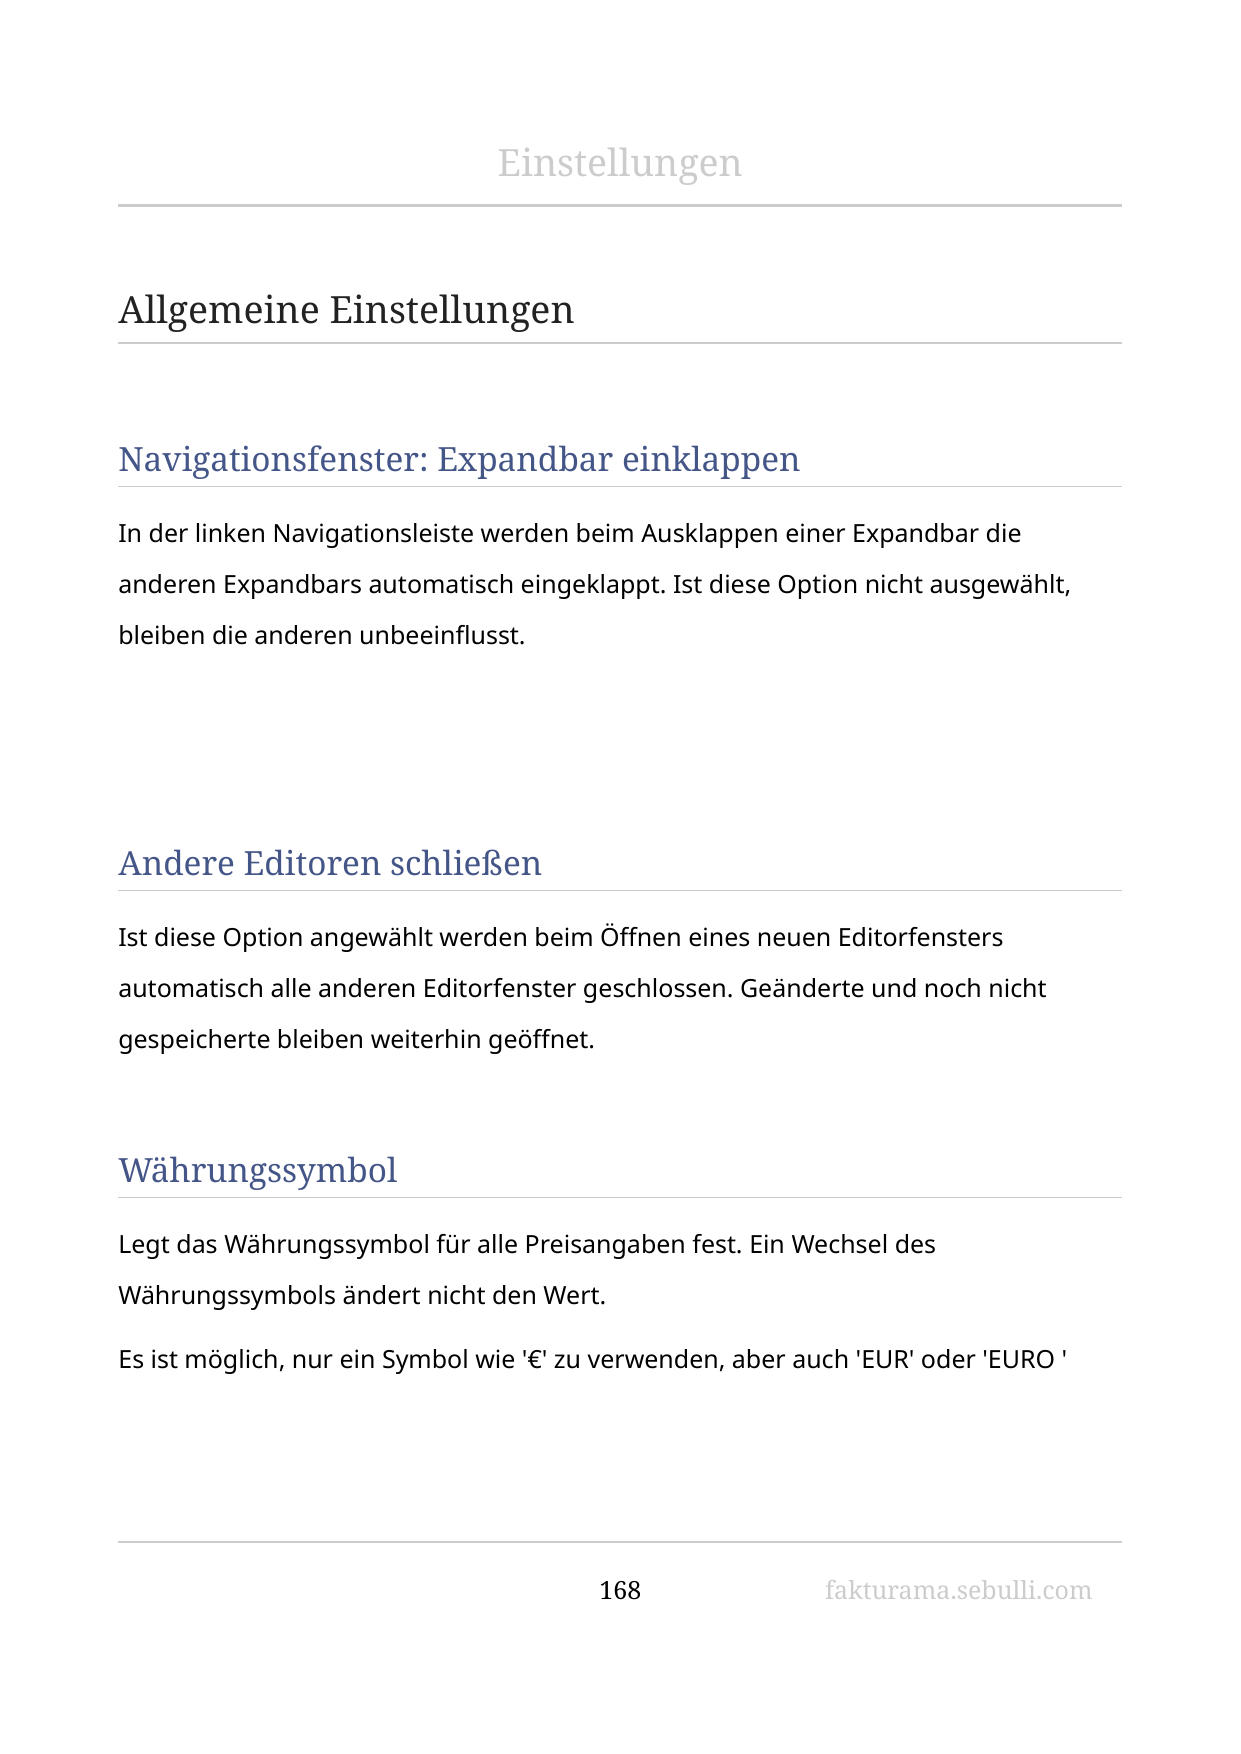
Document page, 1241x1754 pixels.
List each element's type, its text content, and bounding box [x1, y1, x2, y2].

subtitle Andere Editoren schließen [118, 839, 1122, 890]
text Es ist möglich, nur ein Symbol wie '€' zu verwenden, aber auch 'EUR' oder 'EURO ' [118, 1342, 1122, 1376]
text Ist diese Option angewählt werden beim Öffnen eines neuen Editorfensters automatisch alle anderen Editorfenster geschlossen. Geänderte und noch nicht gespeicherte bleiben weiterhin geöffnet. [118, 919, 1122, 1055]
text In der linken Navigationsleiste werden beim Ausklappen einer Expandbar die anderen Expandbars automatisch eingeklappt. Ist diese Option nicht ausgewählt, bleiben die anderen unbeeinflusst. [118, 516, 1122, 652]
subtitle Allgemeine Einstellungen [118, 283, 1122, 342]
subtitle Währungssymbol [118, 1147, 1122, 1197]
text Legt das Währungssymbol für alle Preisangaben fest. Ein Wechsel des Währungssymbols ändert nicht den Wert. [118, 1227, 1122, 1312]
subtitle Navigationsfenster: Expandbar einklappen [118, 436, 1122, 486]
